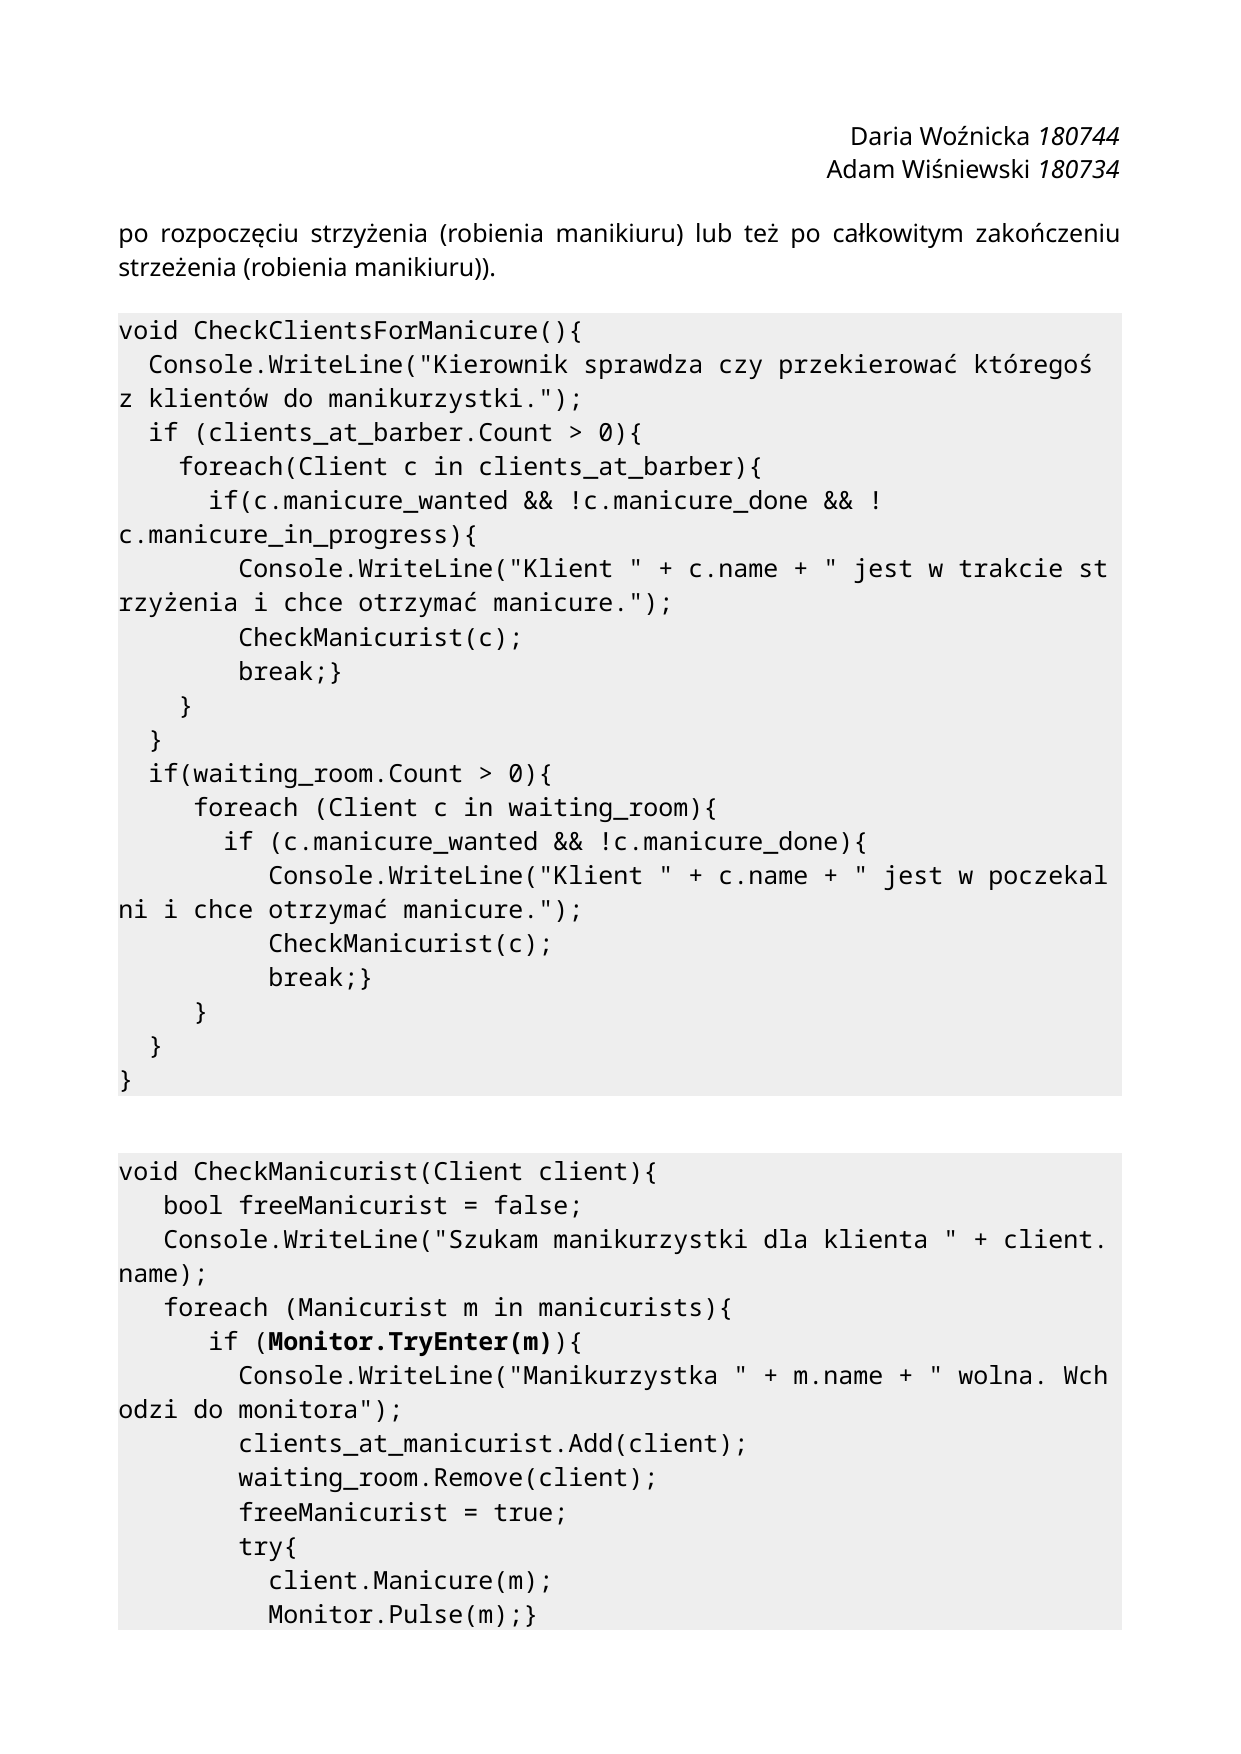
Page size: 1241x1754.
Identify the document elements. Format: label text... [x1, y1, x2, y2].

text void CheckManicurist(Client client){ bool freeManicurist = false; Console.WriteLine("Szukam manikurzystki dla klienta " + client.name); foreach (Manicurist m in manicurists){ if (Monitor.TryEnter(m)){ Console.WriteLine("Manikurzystka " + m.name + " wolna. Wchodzi do monitora"); clients_at_manicurist.Add(client); waiting_room.Remove(client); freeManicurist = true; try{ client.Manicure(m); Monitor.Pulse(m);} [118, 1153, 1122, 1630]
text po rozpoczęciu strzyżenia (robienia manikiuru) lub też po całkowitym zakończeniu strzeżenia (robienia manikiuru)). [118, 216, 1122, 284]
text void CheckClientsForManicure(){ Console.WriteLine("Kierownik sprawdza czy przekierować któregoś z klientów do manikurzystki."); if (clients_at_barber.Count > 0){ foreach(Client c in clients_at_barber){ if(c.manicure_wanted && !c.manicure_done && !c.manicure_in_progress){ Console.WriteLine("Klient " + c.name + " jest w trakcie strzyżenia i chce otrzymać manicure."); CheckManicurist(c); break;} } } if(waiting_room.Count > 0){ foreach (Client c in waiting_room){ if (c.manicure_wanted && !c.manicure_done){ Console.WriteLine("Klient " + c.name + " jest w poczekalni i chce otrzymać manicure."); CheckManicurist(c); break;} } } } [118, 313, 1122, 1096]
